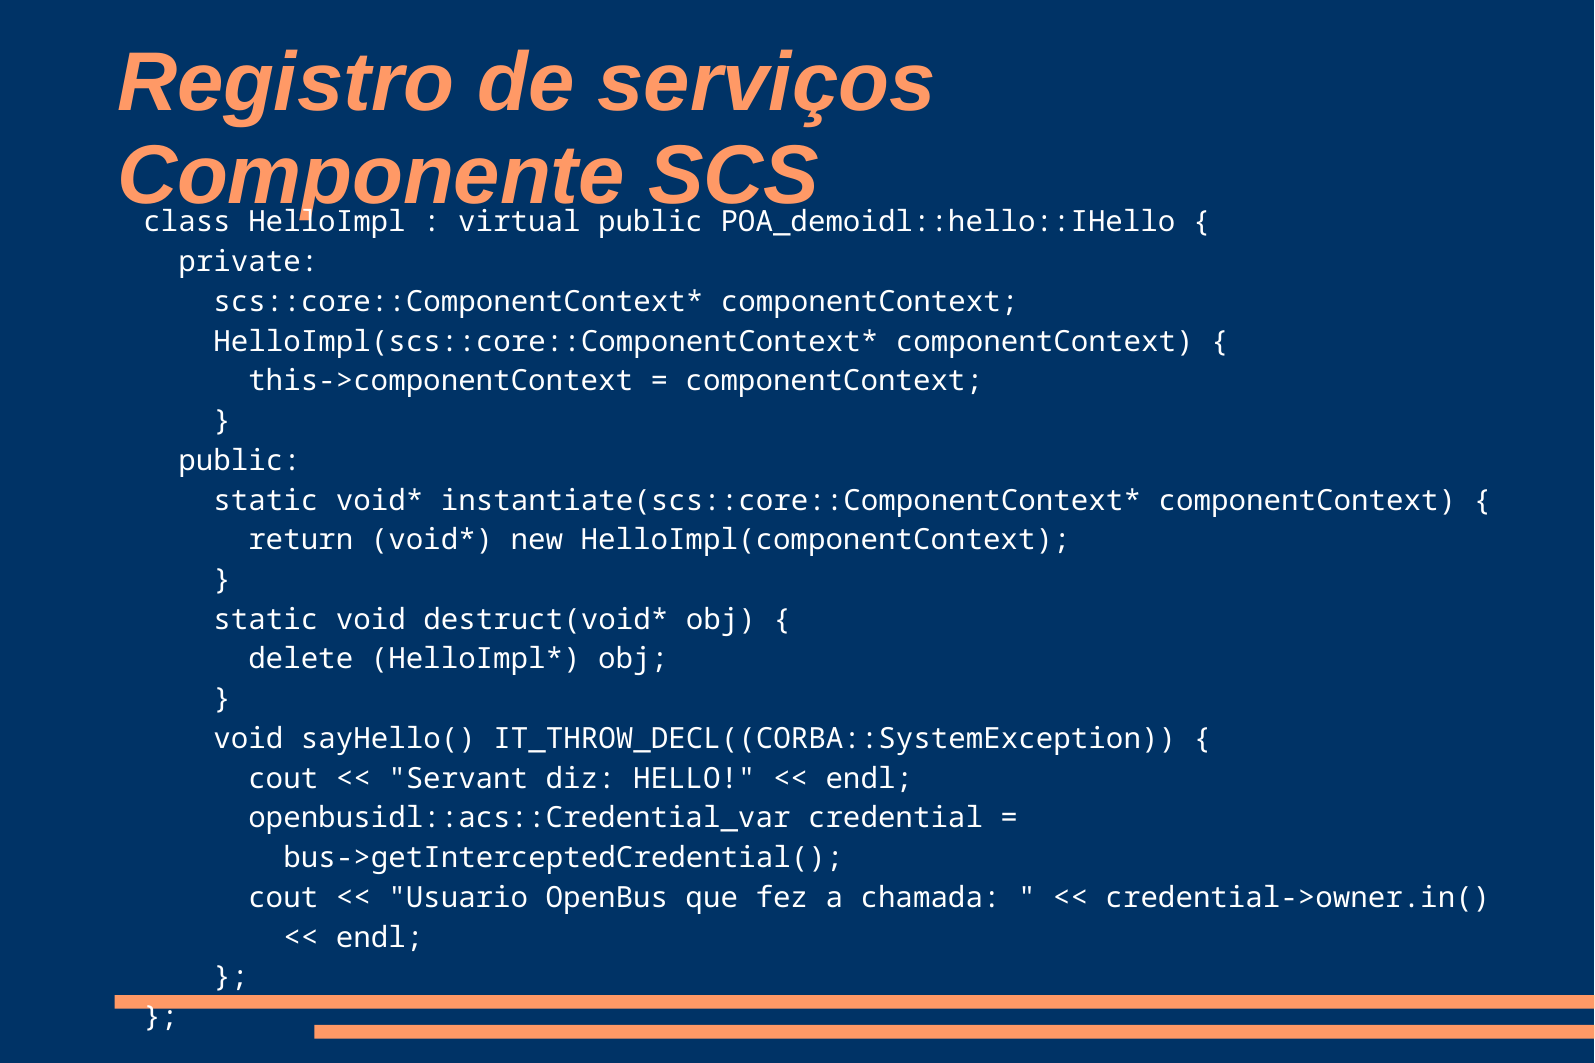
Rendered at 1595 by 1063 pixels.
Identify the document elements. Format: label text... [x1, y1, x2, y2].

title Registro de serviços Componente SCS [117, 35, 1479, 222]
text_box class HelloImpl : virtual public POA_demoidl::hello::IHello { private: scs::core::ComponentContext* componentContext; HelloImpl(scs::core::ComponentContext* componentContext) { this->componentContext = componentContext; } public: static void* instantiate(scs::core::ComponentContext* componentContext) { return (void*) new HelloImpl(componentContext); } static void destruct(void* obj) { delete (HelloImpl*) obj; } void sayHello() IT_THROW_DECL((CORBA::SystemException)) { cout << "Servant diz: HELLO!" << endl; openbusidl::acs::Credential_var credential = bus->getInterceptedCredential(); cout << "Usuario OpenBus que fez a chamada: " << credential->owner.in() << endl; }; }; [134, 260, 1501, 976]
